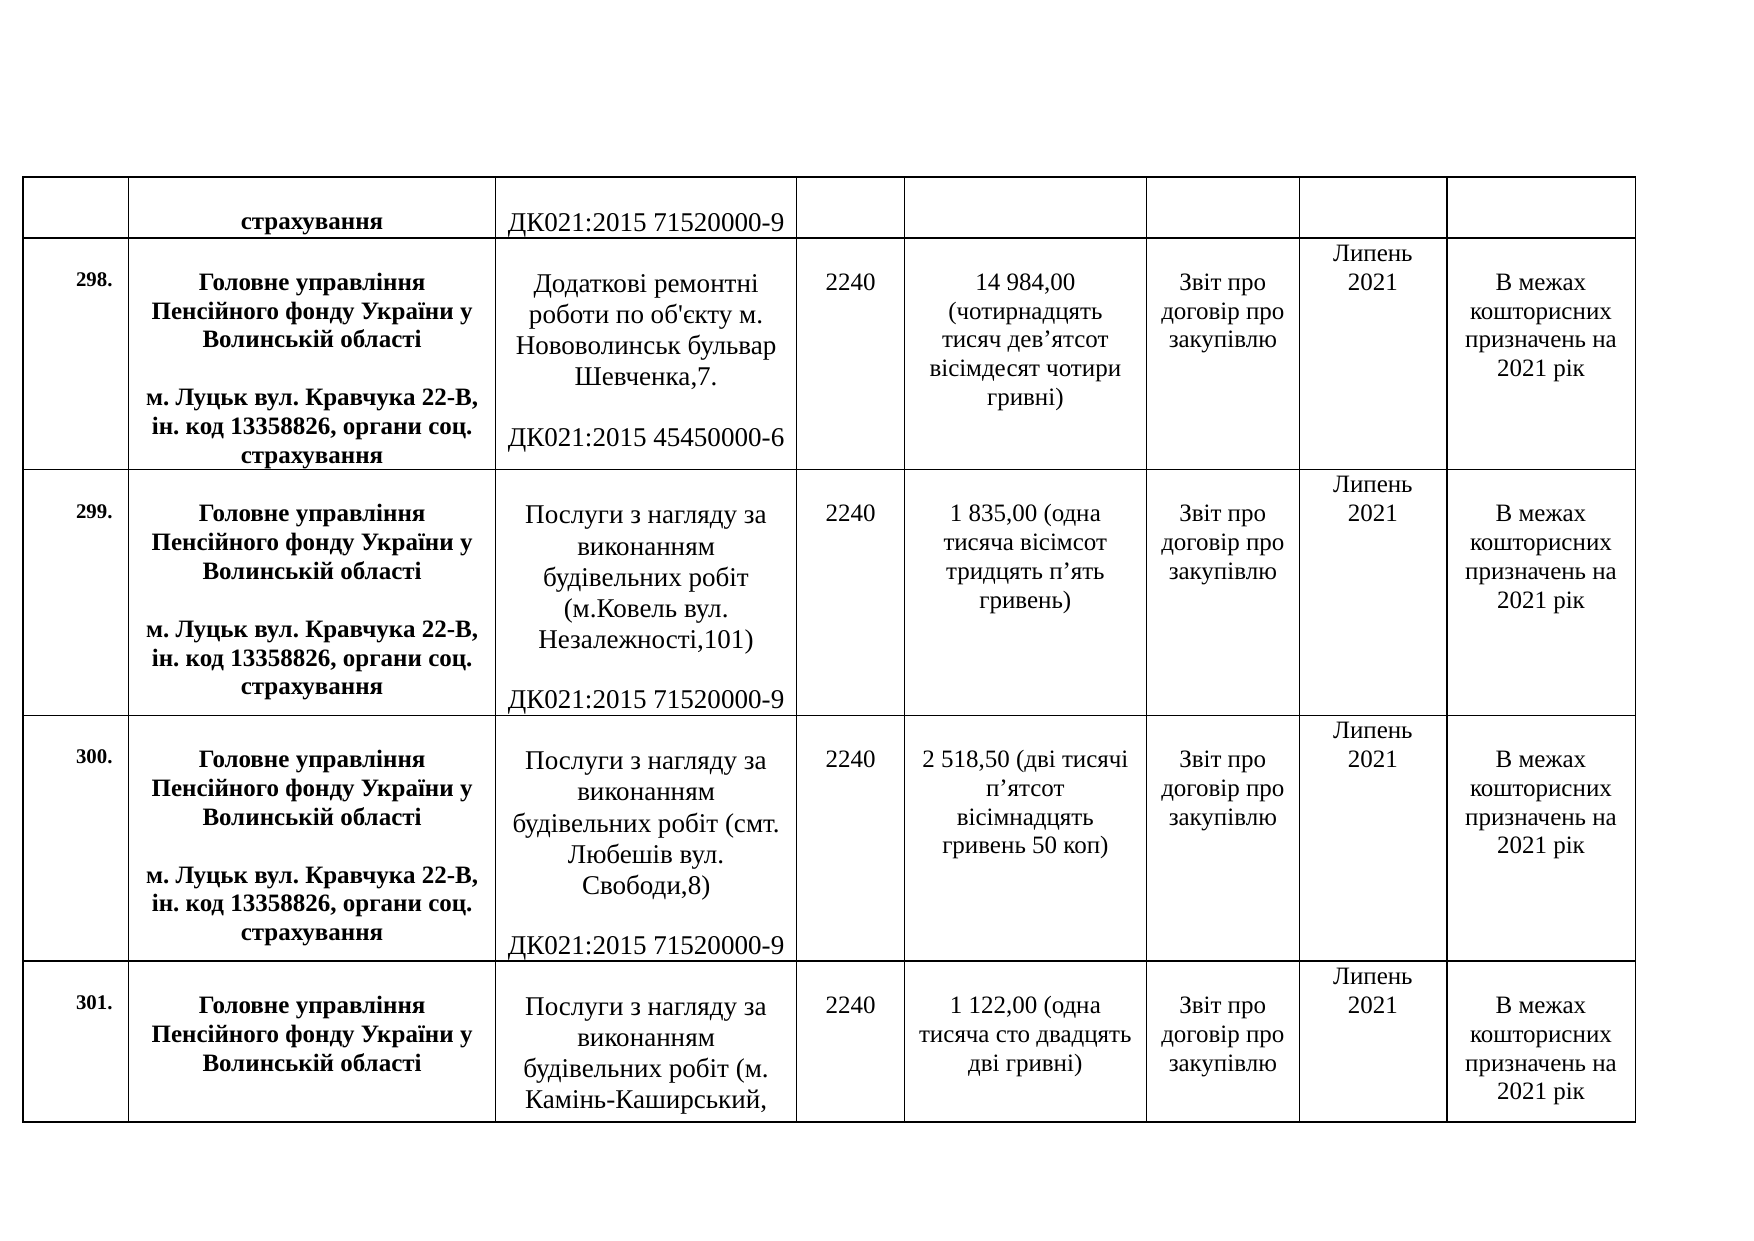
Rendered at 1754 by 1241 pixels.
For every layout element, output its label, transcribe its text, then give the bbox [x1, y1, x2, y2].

table_cell Липень 2021 [1300, 239, 1446, 469]
table_cell [24, 239, 128, 469]
table_cell В межах кошторисних призначень на 2021 рік [1448, 716, 1635, 960]
table_cell [24, 178, 128, 237]
table_cell Послуги з нагляду за виконанням будівельних робіт (смт. Любешів вул. Свободи,8) ДК021:2015 71520000-9 [496, 716, 796, 960]
table_cell В межах кошторисних призначень на 2021 рік [1448, 962, 1635, 1121]
table_cell Додаткові ремонтні роботи по об'єкту м. Нововолинськ бульвар Шевченка,7. ДК021:2015 45450000-6 [496, 239, 796, 469]
table_cell Звіт про договір про закупівлю [1147, 962, 1299, 1121]
table_cell [797, 178, 904, 237]
table_cell 1 835,00 (одна тисяча вісімсот тридцять п’ять гривень) [905, 470, 1146, 714]
table_cell 2 518,50 (дві тисячі п’ятсот вісімнадцять гривень 50 коп) [905, 716, 1146, 960]
table_cell 1 122,00 (одна тисяча сто двадцять дві гривні) [905, 962, 1146, 1121]
table_cell Звіт про договір про закупівлю [1147, 470, 1299, 714]
table_cell [24, 470, 128, 714]
table_cell 2240 [797, 962, 904, 1121]
table_cell Липень 2021 [1300, 470, 1446, 714]
table_cell 2240 [797, 470, 904, 714]
table_cell 14 984,00 (чотирнадцять тисяч дев’ятсот вісімдесят чотири гривні) [905, 239, 1146, 469]
table_cell [1448, 178, 1635, 237]
table_cell Липень 2021 [1300, 962, 1446, 1121]
table_cell [24, 962, 128, 1121]
table_cell ДК021:2015 71520000-9 [496, 178, 796, 237]
table_cell В межах кошторисних призначень на 2021 рік [1448, 239, 1635, 469]
table_cell [905, 178, 1146, 237]
table_cell [1300, 178, 1446, 237]
table_cell Звіт про договір про закупівлю [1147, 716, 1299, 960]
table_cell страхування [129, 178, 495, 237]
table_cell Головне управління Пенсійного фонду України у Волинській області [129, 962, 495, 1121]
table_cell 2240 [797, 716, 904, 960]
table_cell Головне управління Пенсійного фонду України у Волинській області м. Луцьк вул. Кравчука 22-В, ін. код 13358826, органи соц. страхування [129, 239, 495, 469]
table_cell [1147, 178, 1299, 237]
table_cell В межах кошторисних призначень на 2021 рік [1448, 470, 1635, 714]
table_cell Головне управління Пенсійного фонду України у Волинській області м. Луцьк вул. Кравчука 22-В, ін. код 13358826, органи соц. страхування [129, 470, 495, 714]
table_cell [24, 716, 128, 960]
table_cell Звіт про договір про закупівлю [1147, 239, 1299, 469]
table_cell Липень 2021 [1300, 716, 1446, 960]
table_cell Послуги з нагляду за виконанням будівельних робіт (м.Ковель вул. Незалежності,101) ДК021:2015 71520000-9 [496, 470, 796, 714]
table_cell Послуги з нагляду за виконанням будівельних робіт (м. Камінь-Каширський, [496, 962, 796, 1121]
table_cell 2240 [797, 239, 904, 469]
table_cell Головне управління Пенсійного фонду України у Волинській області м. Луцьк вул. Кравчука 22-В, ін. код 13358826, органи соц. страхування [129, 716, 495, 960]
